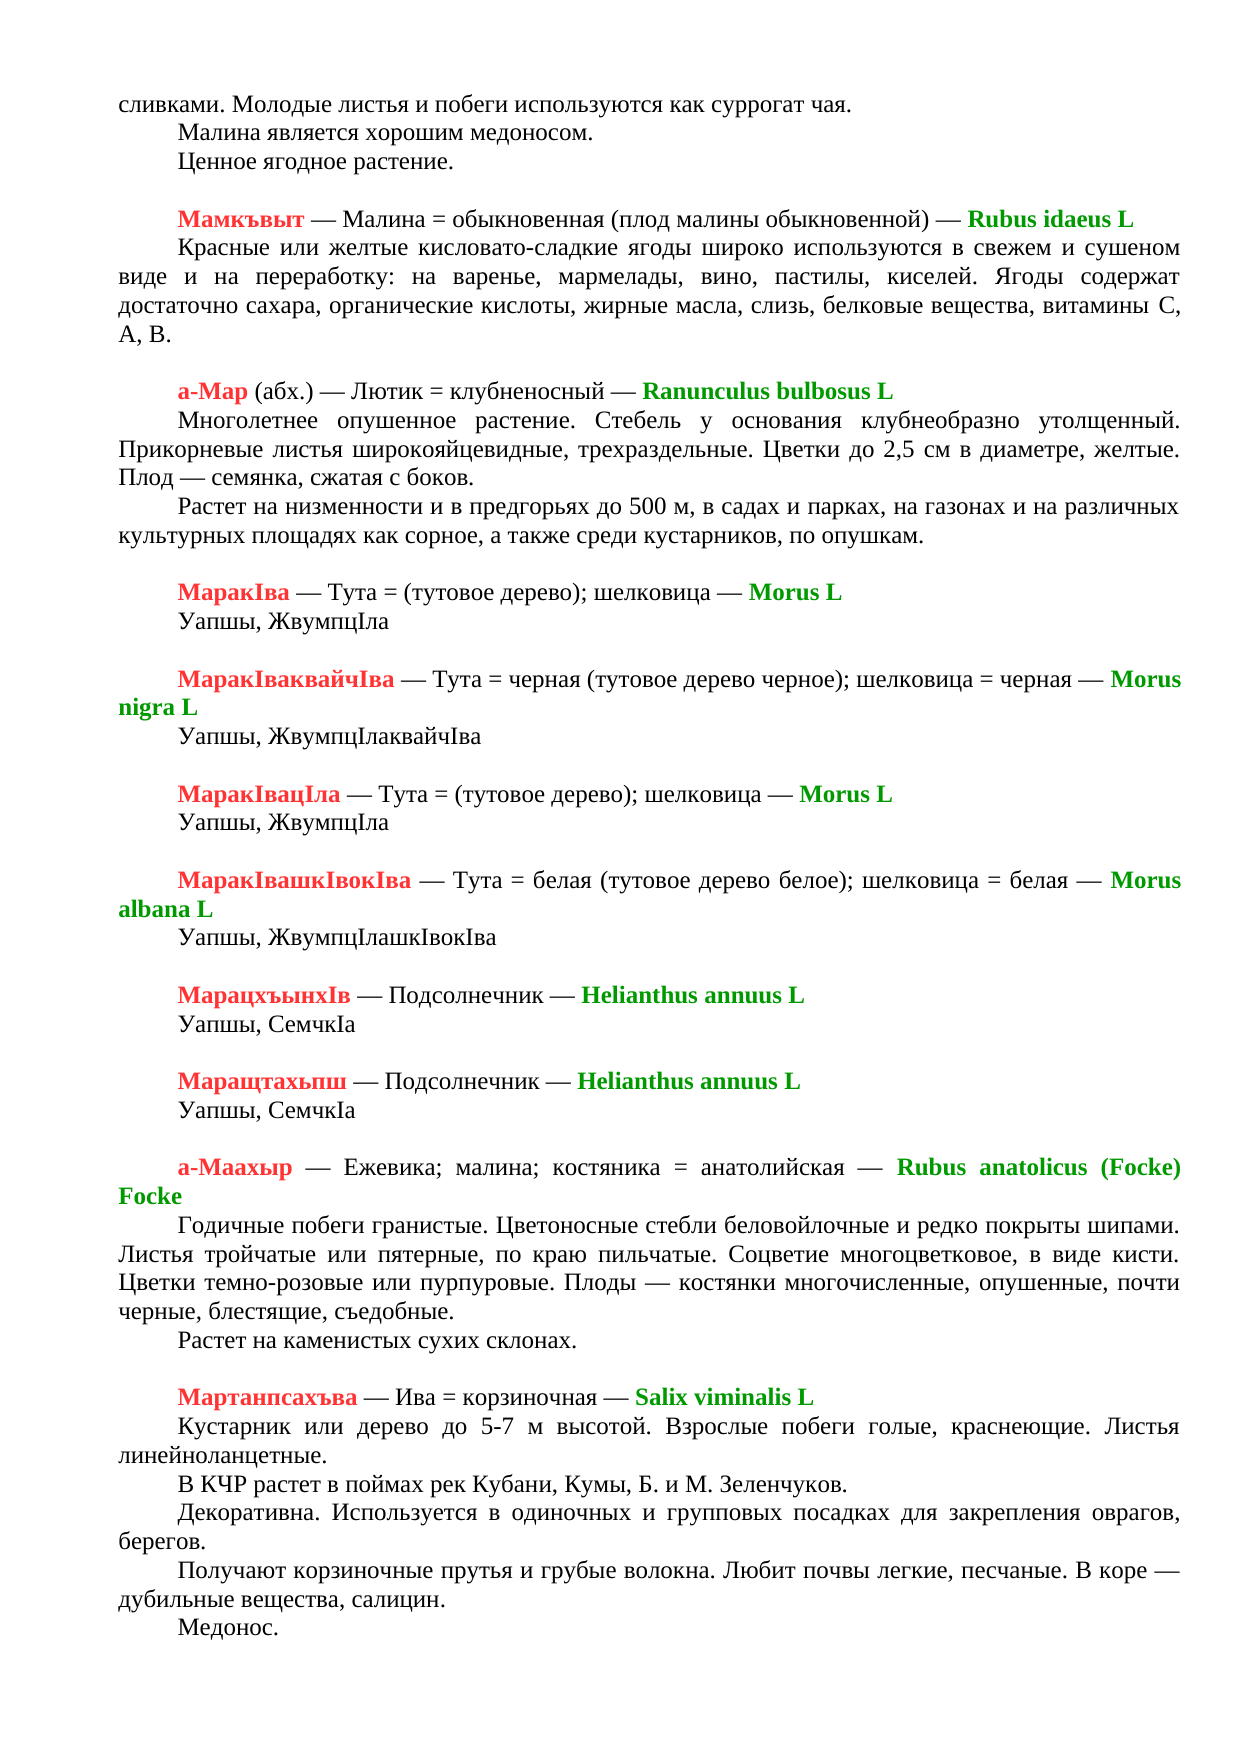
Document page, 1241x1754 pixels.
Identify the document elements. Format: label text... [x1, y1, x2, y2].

text МаракIваквайчIва — Тута = черная (тутовое дерево черное); шелковица = черная — Morus nigra L [118, 664, 1181, 721]
text Уапшы, ЖвумпцIлашкIвокIва [118, 922, 1181, 951]
text МаракIвацIла — Тута = (тутовое дерево); шелковица — Morus L [118, 779, 1181, 807]
text Получают корзиночные прутья и грубые волокна. Любит почвы легкие, песчаные. В коре — дубильные вещества, салицин. [118, 1555, 1181, 1612]
text Ценное ягодное растение. [118, 146, 1181, 175]
text а-Маахыр — Ежевика; малина; костяника = анатолийская — Rubus anatolicus (Focke) Focke [118, 1152, 1181, 1210]
text Уапшы, ЖвумпцIла [118, 606, 1181, 635]
text Растет на низменности и в предгорьях до 500 м, в садах и парках, на газонах и на различных культурных площадях как сорное, а также среди кустарников, по опушкам. [118, 491, 1181, 549]
text а-Мар (абх.) — Лютик = клубненосный — Ranunculus bulbosus L [118, 376, 1181, 405]
text МарацхъынхIв — Подсолнечник — Helianthus annuus L [118, 980, 1181, 1009]
text МаракIва — Тута = (тутовое дерево); шелковица — Morus L [118, 577, 1181, 606]
text Мамкъвыт — Малина = обыкновенная (плод малины обыкновенной) — Rubus idaeus L [118, 204, 1181, 232]
text Декоративна. Используется в одиночных и групповых посадках для закрепления оврагов, берегов. [118, 1497, 1181, 1555]
text Годичные побеги гранистые. Цветоносные стебли беловойлочные и редко покрыты шипами. Листья тройчатые или пятерные, по краю пильчатые. Соцветие многоцветковое, в виде кисти. Цветки темно-розовые или пурпуровые. Плоды — костянки многочисленные, опушенные, почти черные, блестящие, съедобные. [118, 1210, 1181, 1325]
text Многолетнее опушенное растение. Стебель у основания клубнеобразно утолщенный. Прикорневые листья широкояйцевидные, трехраздельные. Цветки до 2,5 см в диаметре, желтые. Плод — семянка, сжатая с боков. [118, 405, 1181, 491]
text В КЧР растет в поймах рек Кубани, Кумы, Б. и М. Зеленчуков. [118, 1469, 1181, 1497]
text Растет на каменистых сухих склонах. [118, 1325, 1181, 1354]
text Уапшы, ЖвумпцIлаквайчIва [118, 721, 1181, 750]
text Медонос. [118, 1612, 1181, 1641]
text Уапшы, СемчкIа [118, 1009, 1181, 1037]
text Мартанпсахъва — Ива = корзиночная — Salix viminalis L [118, 1382, 1181, 1411]
text МаракIвашкIвокIва — Тута = белая (тутовое дерево белое); шелковица = белая — Morus albana L [118, 865, 1181, 922]
text Уапшы, СемчкIа [118, 1095, 1181, 1124]
text Уапшы, ЖвумпцIла [118, 807, 1181, 836]
text Красные или желтые кисловато-сладкие ягоды широко используются в свежем и сушеном виде и на переработку: на варенье, мармелады, вино, пастилы, киселей. Ягоды содержат достаточно сахара, органические кислоты, жирные масла, слизь, белковые вещества, витамины C, A, B. [118, 232, 1181, 347]
text сливками. Молодые листья и побеги используются как суррогат чая. [118, 89, 1181, 117]
text Малина является хорошим медоносом. [118, 117, 1181, 146]
text Кустарник или дерево до 5-7 м высотой. Взрослые побеги голые, краснеющие. Листья линейноланцетные. [118, 1411, 1181, 1469]
text Маращтахьпш — Подсолнечник — Helianthus annuus L [118, 1066, 1181, 1095]
